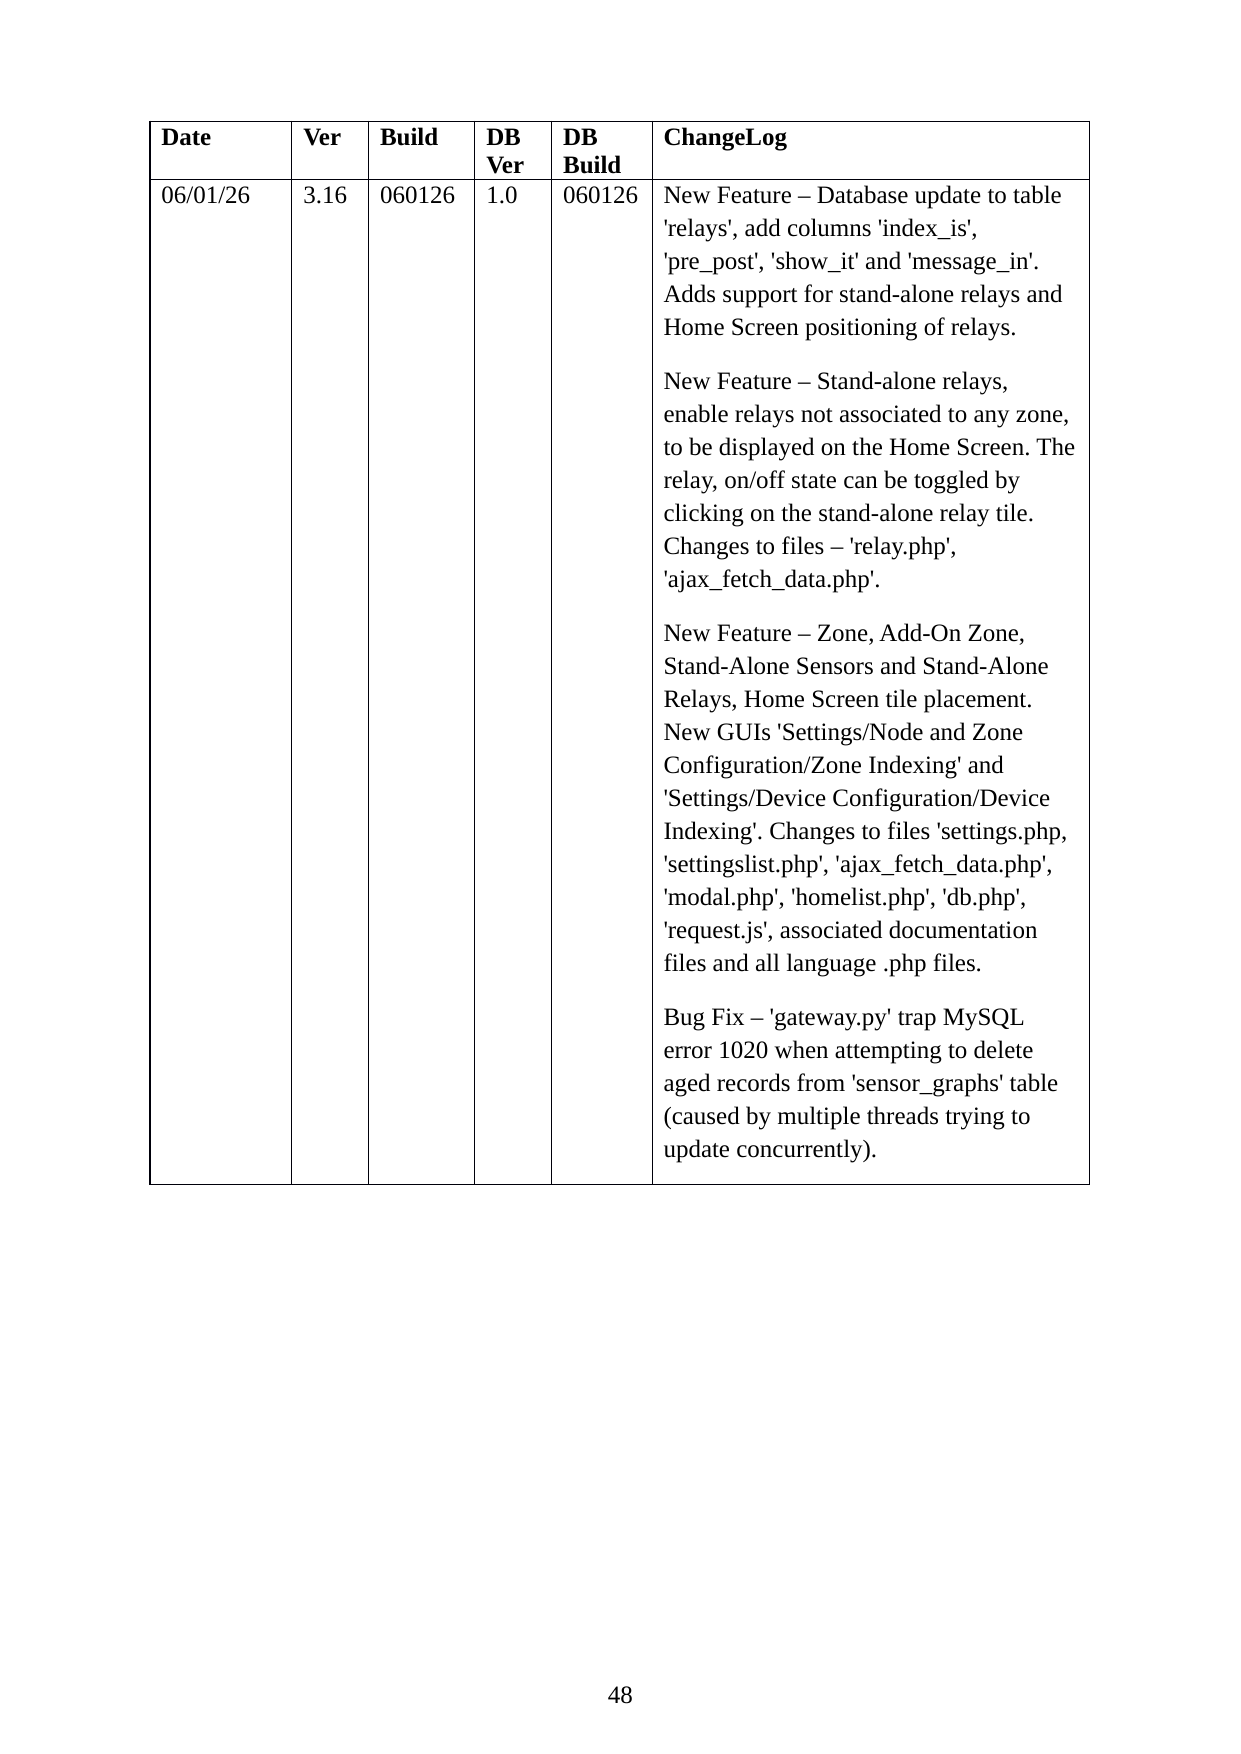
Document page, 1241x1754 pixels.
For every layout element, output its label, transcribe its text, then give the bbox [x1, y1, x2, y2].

table_cell 06/01/26 [151, 180, 291, 1184]
table_cell 060126 [552, 180, 652, 1184]
table_header Date [151, 122, 291, 179]
table_header DB Ver [475, 122, 551, 179]
table_cell 060126 [369, 180, 474, 1184]
table_header Ver [292, 122, 368, 179]
table_header ChangeLog [653, 122, 1089, 179]
table_cell New Feature – Database update to table 'relays', add columns 'index_is', 'pre_post', 'show_it' and 'message_in'. Adds support for stand-alone relays and Home Screen positioning of relays. New Feature – Stand-alone relays, enable relays not associated to any zone, to be displayed on the Home Screen. The relay, on/off state can be toggled by clicking on the stand-alone relay tile. Changes to files – 'relay.php', 'ajax_fetch_data.php'. New Feature – Zone, Add-On Zone, Stand-Alone Sensors and Stand-Alone Relays, Home Screen tile placement. New GUIs 'Settings/Node and Zone Configuration/Zone Indexing' and 'Settings/Device Configuration/Device Indexing'. Changes to files 'settings.php, 'settingslist.php', 'ajax_fetch_data.php', 'modal.php', 'homelist.php', 'db.php', 'request.js', associated documentation files and all language .php files. Bug Fix – 'gateway.py' trap MySQL error 1020 when attempting to delete aged records from 'sensor_graphs' table (caused by multiple threads trying to update concurrently). [653, 180, 1089, 1184]
table_cell 3.16 [292, 180, 368, 1184]
table_header Build [369, 122, 474, 179]
table_cell 1.0 [475, 180, 551, 1184]
table_header DB Build [552, 122, 652, 179]
